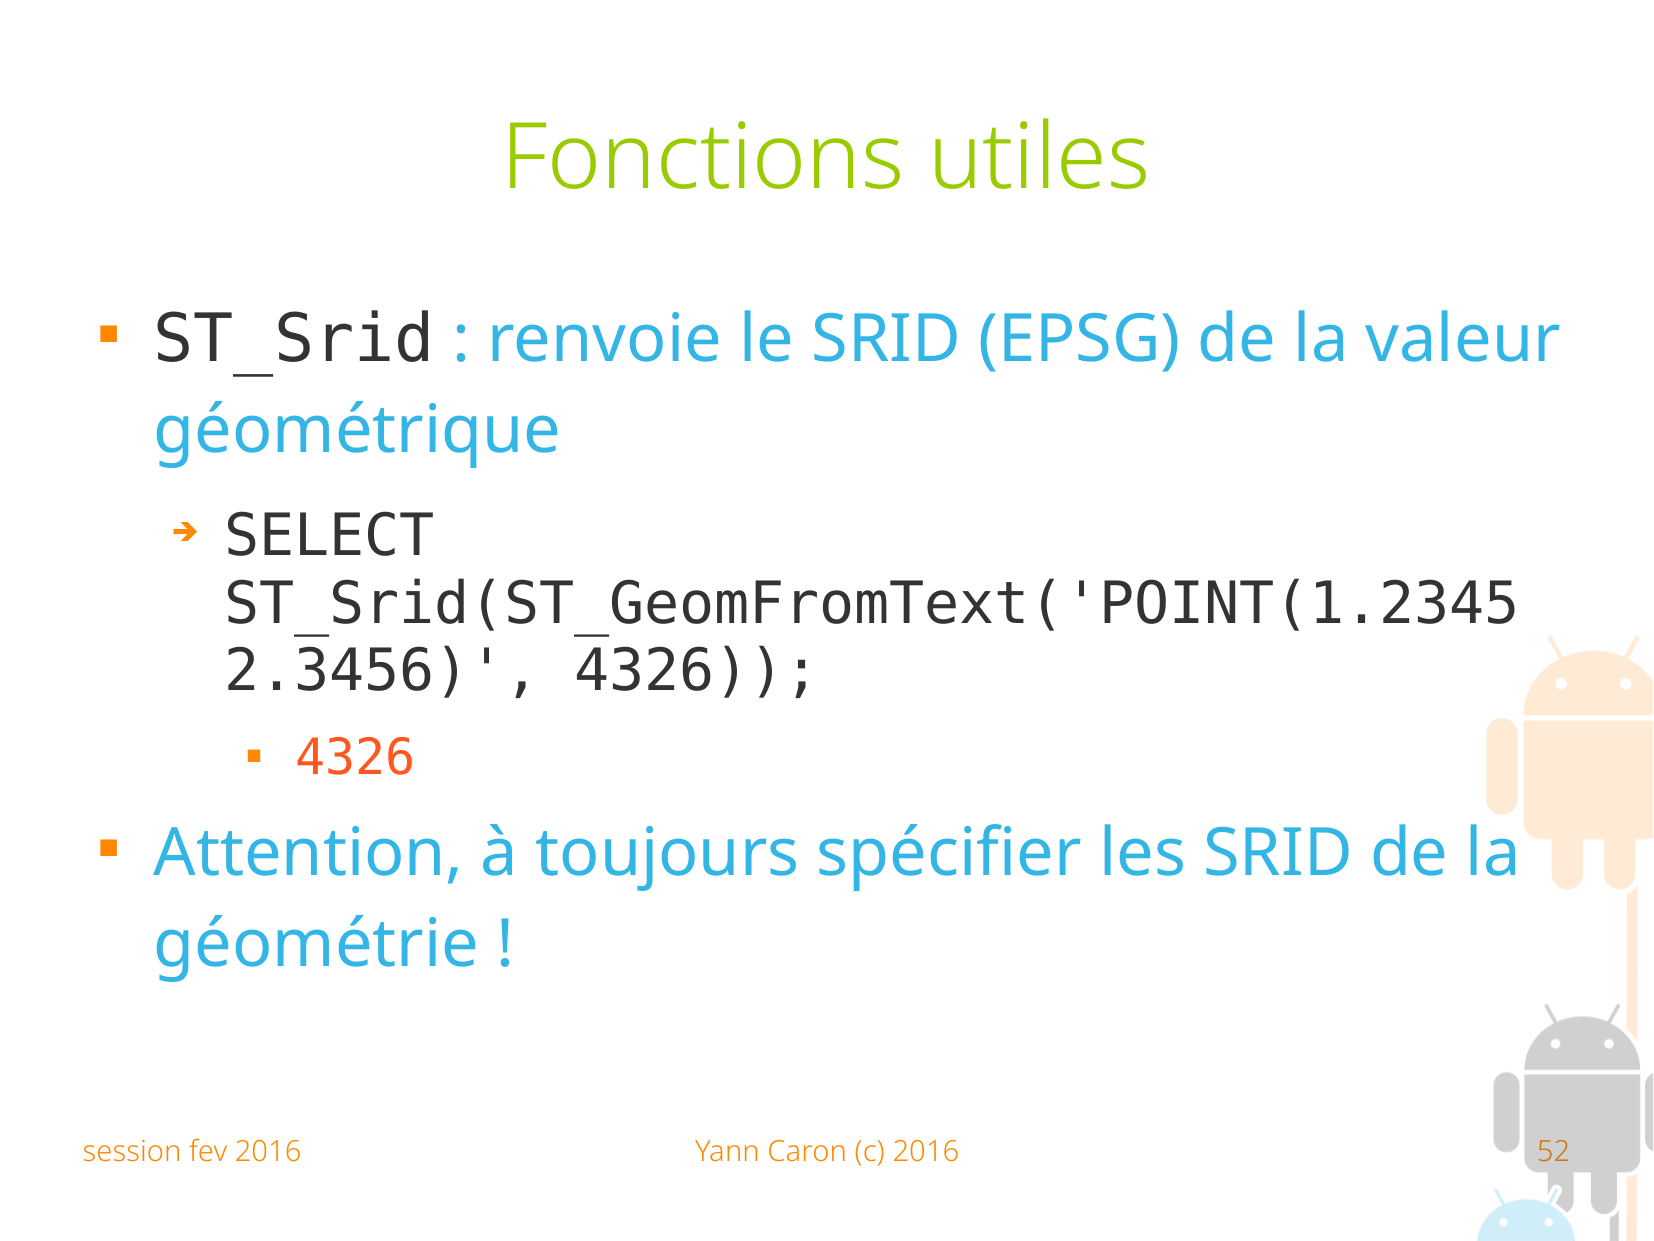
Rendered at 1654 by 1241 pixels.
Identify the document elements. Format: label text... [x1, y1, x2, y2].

picture [240, 423, 1654, 1241]
title Fonctions utiles [82, 49, 1571, 257]
list ST_Srid : renvoie le SRID (EPSG) de la valeur géométrique SELECT ST_Srid(ST_GeomFromText('POINT(1.2345 2.3456)', 4326)); 4326 Attention, à toujours spécifier les SRID de la géométrie ! [82, 290, 1571, 1010]
